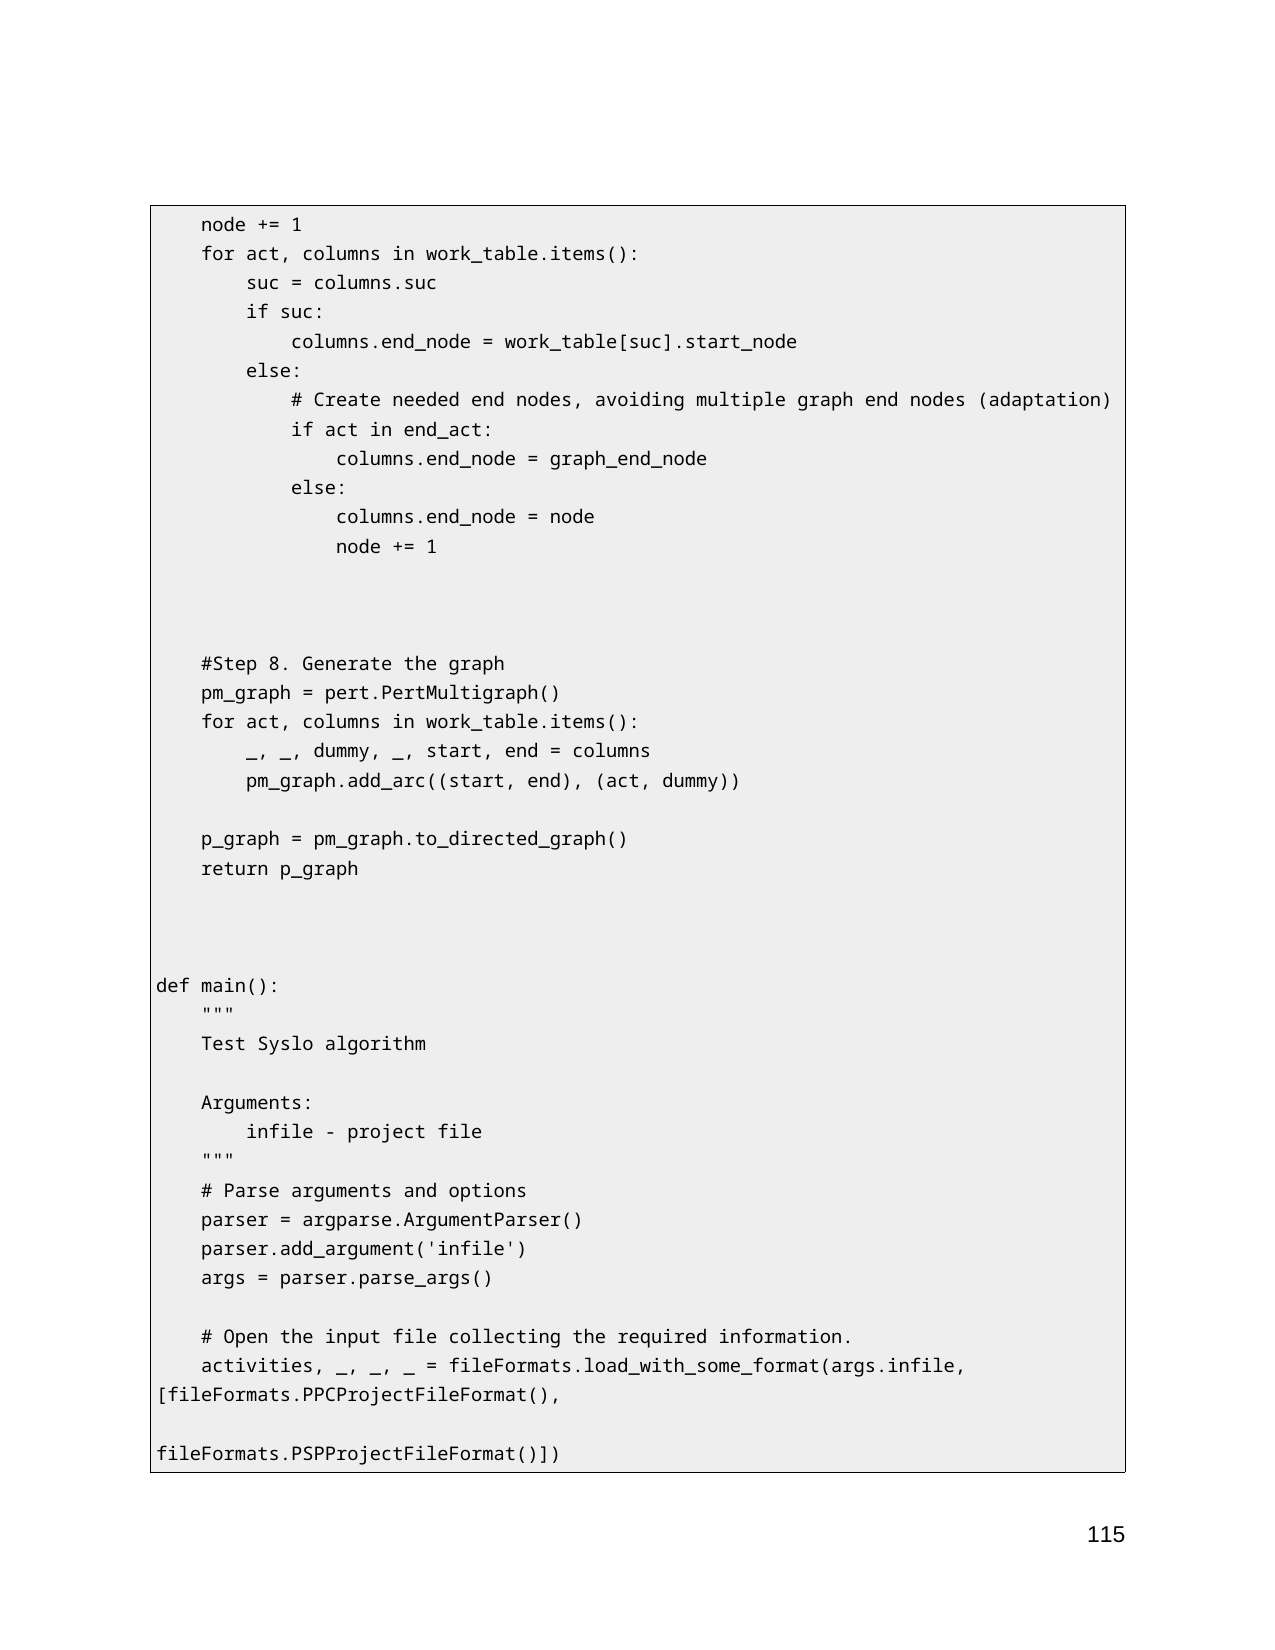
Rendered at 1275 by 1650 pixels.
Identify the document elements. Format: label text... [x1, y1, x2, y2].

table_header node += 1 for act, columns in work_table.items(): suc = columns.suc if suc: columns.end_node = work_table[suc].start_node else: # Create needed end nodes, avoiding multiple graph end nodes (adaptation) if act in end_act: columns.end_node = graph_end_node else: columns.end_node = node node += 1 #Step 8. Generate the graph pm_graph = pert.PertMultigraph() for act, columns in work_table.items(): _, _, dummy, _, start, end = columns pm_graph.add_arc((start, end), (act, dummy)) p_graph = pm_graph.to_directed_graph() return p_graph def main(): """ Test Syslo algorithm Arguments: infile - project file """ # Parse arguments and options parser = argparse.ArgumentParser() parser.add_argument('infile') args = parser.parse_args() # Open the input file collecting the required information. activities, _, _, _ = fileFormats.load_with_some_format(args.infile, [fileFormats.PPCProjectFileFormat(), fileFormats.PSPProjectFileFormat()]) [151, 206, 1125, 1472]
